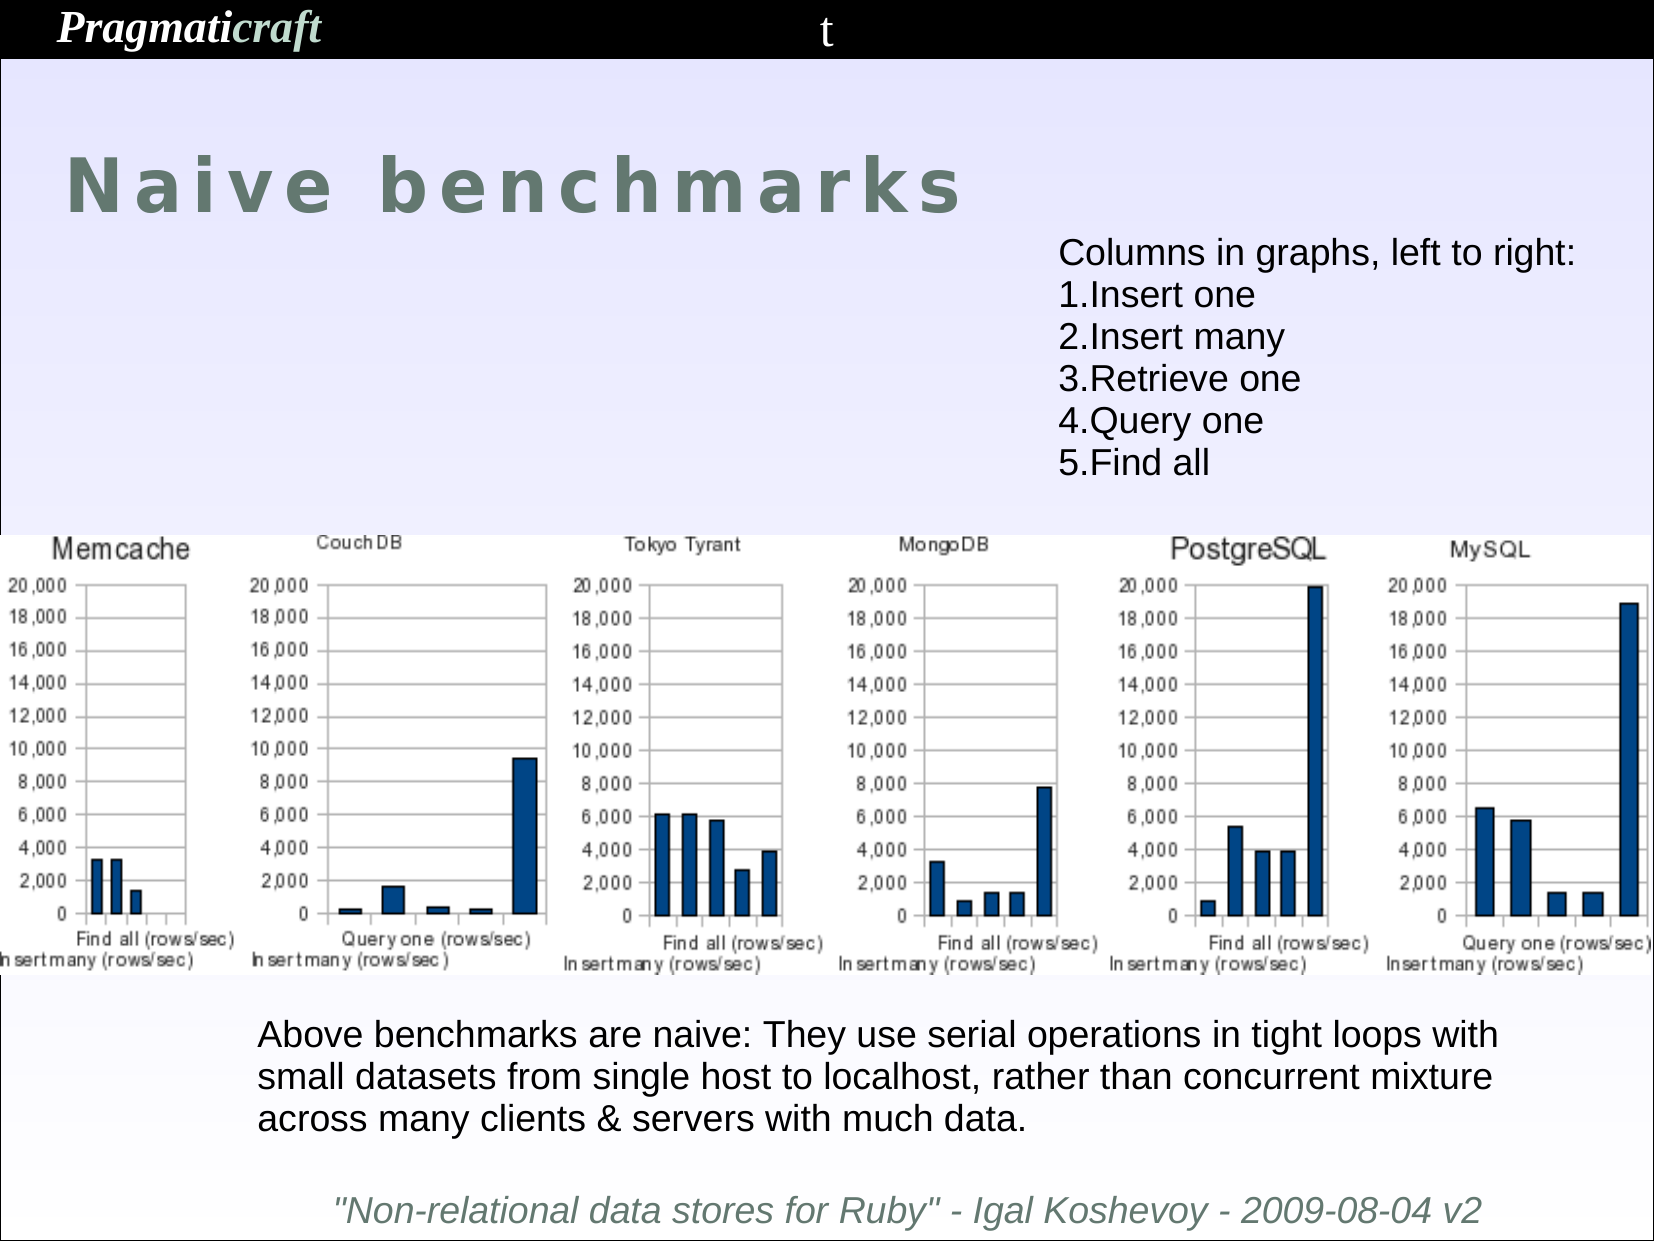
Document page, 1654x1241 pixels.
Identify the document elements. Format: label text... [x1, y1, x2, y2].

text_box Above benchmarks are naive: They use serial operations in tight loops with small datasets from single host to localhost, rather than concurrent mixture across many clients & servers with much data. [242, 1005, 1561, 1147]
title Naive benchmarks [64, 119, 1587, 254]
picture [0, 535, 1651, 976]
text_box Columns in graphs, left to right: Insert one Insert many Retrieve one Query one Find all [1043, 224, 1654, 491]
